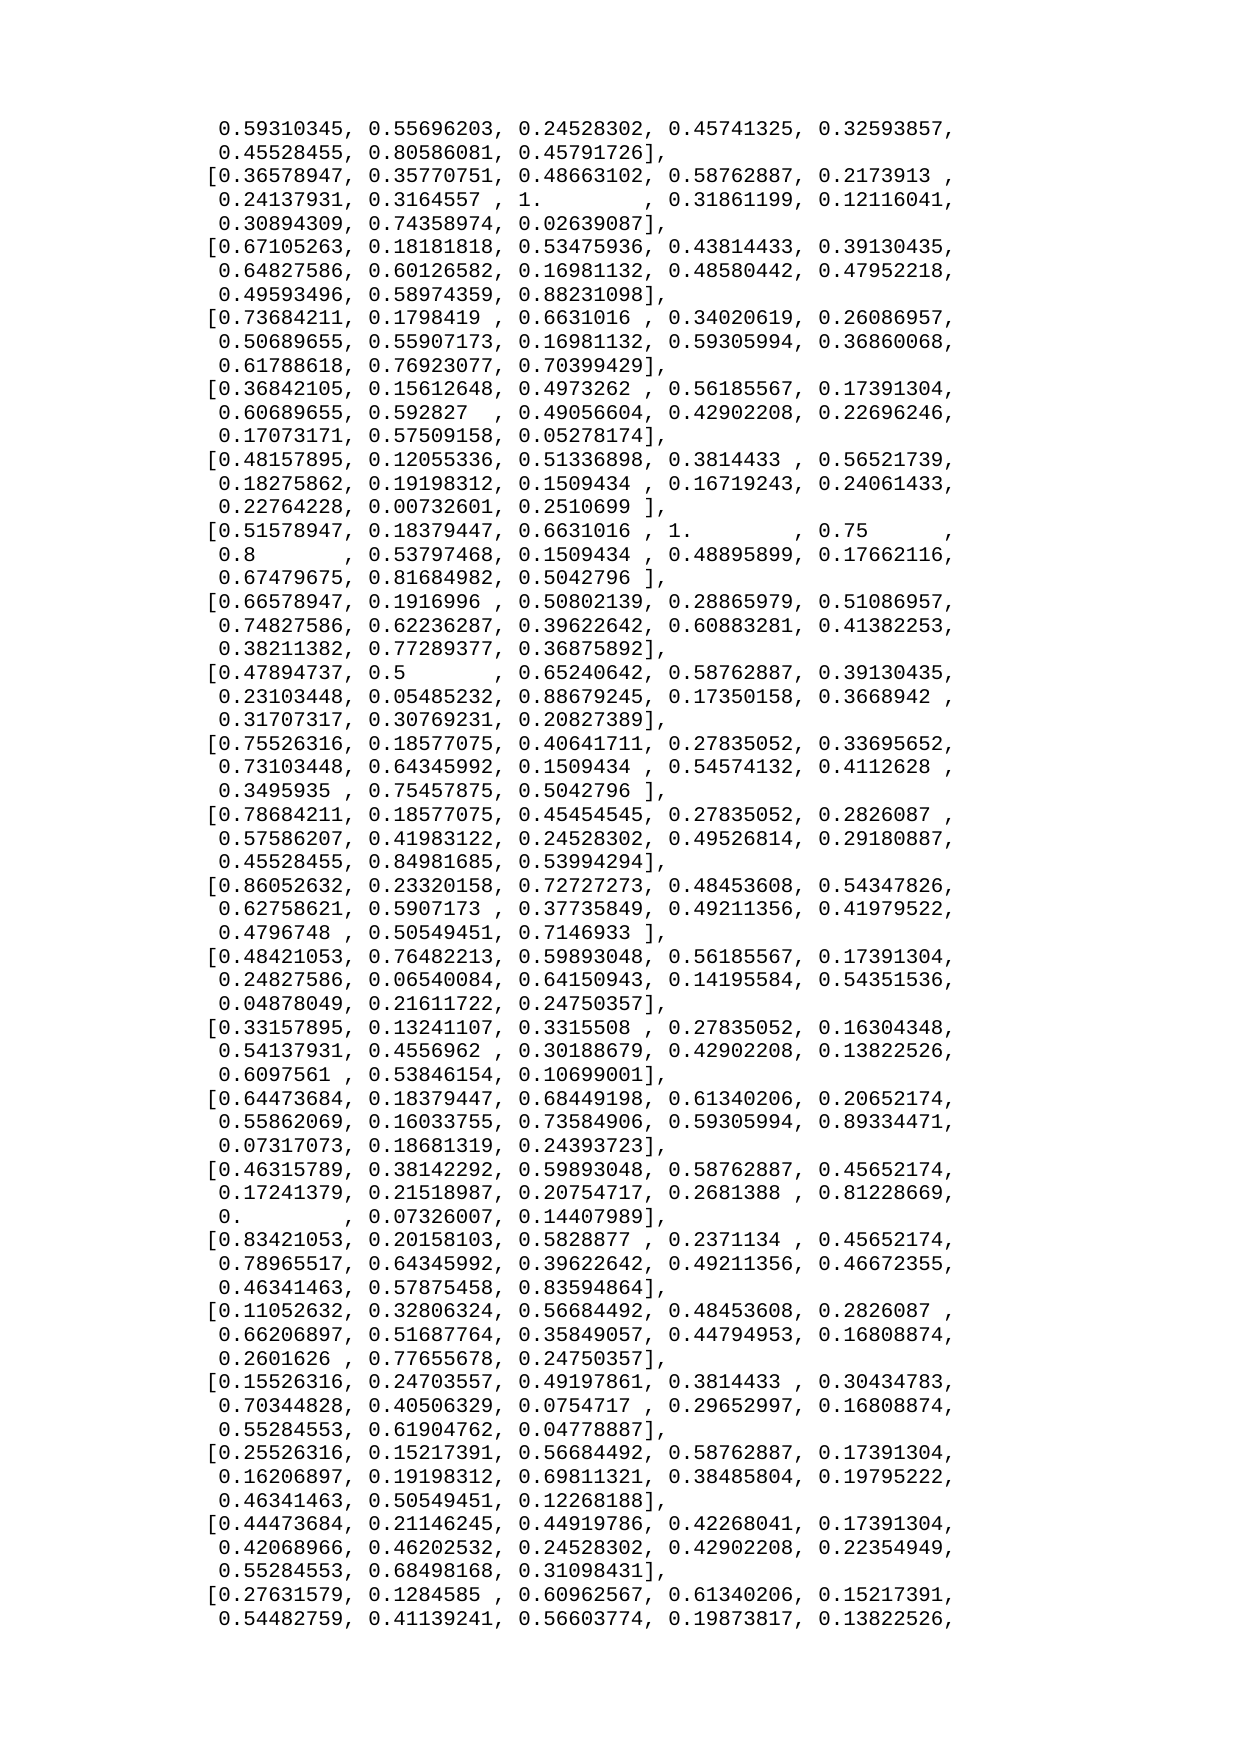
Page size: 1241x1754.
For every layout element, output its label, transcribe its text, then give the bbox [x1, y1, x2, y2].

text 0.57586207, 0.41983122, 0.24528302, 0.49526814, 0.29180887, [118, 827, 1122, 851]
text [0.11052632, 0.32806324, 0.56684492, 0.48453608, 0.2826087 , [118, 1300, 1122, 1324]
text 0.61788618, 0.76923077, 0.70399429], [118, 354, 1122, 378]
text 0.74827586, 0.62236287, 0.39622642, 0.60883281, 0.41382253, [118, 615, 1122, 638]
text 0.07317073, 0.18681319, 0.24393723], [118, 1135, 1122, 1158]
text 0.16206897, 0.19198312, 0.69811321, 0.38485804, 0.19795222, [118, 1466, 1122, 1489]
text 0.64827586, 0.60126582, 0.16981132, 0.48580442, 0.47952218, [118, 260, 1122, 284]
text [0.51578947, 0.18379447, 0.6631016 , 1. , 0.75 , [118, 520, 1122, 544]
text 0.66206897, 0.51687764, 0.35849057, 0.44794953, 0.16808874, [118, 1324, 1122, 1348]
text 0.24137931, 0.3164557 , 1. , 0.31861199, 0.12116041, [118, 189, 1122, 213]
text 0.23103448, 0.05485232, 0.88679245, 0.17350158, 0.3668942 , [118, 686, 1122, 709]
text 0.67479675, 0.81684982, 0.5042796 ], [118, 567, 1122, 591]
text 0.46341463, 0.57875458, 0.83594864], [118, 1277, 1122, 1300]
text [0.15526316, 0.24703557, 0.49197861, 0.3814433 , 0.30434783, [118, 1371, 1122, 1395]
text 0.24827586, 0.06540084, 0.64150943, 0.14195584, 0.54351536, [118, 969, 1122, 993]
text 0.17073171, 0.57509158, 0.05278174], [118, 426, 1122, 449]
text [0.47894737, 0.5 , 0.65240642, 0.58762887, 0.39130435, [118, 662, 1122, 686]
text 0.78965517, 0.64345992, 0.39622642, 0.49211356, 0.46672355, [118, 1253, 1122, 1277]
text 0.42068966, 0.46202532, 0.24528302, 0.42902208, 0.22354949, [118, 1537, 1122, 1561]
text 0. , 0.07326007, 0.14407989], [118, 1206, 1122, 1229]
text 0.45528455, 0.80586081, 0.45791726], [118, 142, 1122, 165]
text 0.3495935 , 0.75457875, 0.5042796 ], [118, 780, 1122, 804]
text 0.50689655, 0.55907173, 0.16981132, 0.59305994, 0.36860068, [118, 331, 1122, 354]
text 0.30894309, 0.74358974, 0.02639087], [118, 213, 1122, 236]
text 0.8 , 0.53797468, 0.1509434 , 0.48895899, 0.17662116, [118, 544, 1122, 567]
text 0.2601626 , 0.77655678, 0.24750357], [118, 1348, 1122, 1371]
text 0.55284553, 0.61904762, 0.04778887], [118, 1419, 1122, 1442]
text 0.46341463, 0.50549451, 0.12268188], [118, 1489, 1122, 1513]
text [0.67105263, 0.18181818, 0.53475936, 0.43814433, 0.39130435, [118, 236, 1122, 260]
text 0.62758621, 0.5907173 , 0.37735849, 0.49211356, 0.41979522, [118, 898, 1122, 922]
text 0.49593496, 0.58974359, 0.88231098], [118, 284, 1122, 307]
text [0.33157895, 0.13241107, 0.3315508 , 0.27835052, 0.16304348, [118, 1017, 1122, 1040]
text 0.38211382, 0.77289377, 0.36875892], [118, 638, 1122, 662]
text 0.54137931, 0.4556962 , 0.30188679, 0.42902208, 0.13822526, [118, 1040, 1122, 1064]
text [0.36578947, 0.35770751, 0.48663102, 0.58762887, 0.2173913 , [118, 165, 1122, 189]
text 0.55862069, 0.16033755, 0.73584906, 0.59305994, 0.89334471, [118, 1111, 1122, 1135]
text [0.48157895, 0.12055336, 0.51336898, 0.3814433 , 0.56521739, [118, 449, 1122, 473]
text [0.46315789, 0.38142292, 0.59893048, 0.58762887, 0.45652174, [118, 1158, 1122, 1182]
text 0.70344828, 0.40506329, 0.0754717 , 0.29652997, 0.16808874, [118, 1395, 1122, 1419]
text 0.45528455, 0.84981685, 0.53994294], [118, 851, 1122, 875]
text 0.22764228, 0.00732601, 0.2510699 ], [118, 496, 1122, 520]
text 0.4796748 , 0.50549451, 0.7146933 ], [118, 922, 1122, 946]
text [0.66578947, 0.1916996 , 0.50802139, 0.28865979, 0.51086957, [118, 591, 1122, 615]
text 0.59310345, 0.55696203, 0.24528302, 0.45741325, 0.32593857, [118, 118, 1122, 142]
text 0.18275862, 0.19198312, 0.1509434 , 0.16719243, 0.24061433, [118, 473, 1122, 496]
text [0.86052632, 0.23320158, 0.72727273, 0.48453608, 0.54347826, [118, 875, 1122, 898]
text 0.6097561 , 0.53846154, 0.10699001], [118, 1064, 1122, 1088]
text [0.36842105, 0.15612648, 0.4973262 , 0.56185567, 0.17391304, [118, 378, 1122, 402]
text 0.55284553, 0.68498168, 0.31098431], [118, 1561, 1122, 1584]
text [0.25526316, 0.15217391, 0.56684492, 0.58762887, 0.17391304, [118, 1442, 1122, 1466]
text [0.27631579, 0.1284585 , 0.60962567, 0.61340206, 0.15217391, [118, 1584, 1122, 1608]
text [0.83421053, 0.20158103, 0.5828877 , 0.2371134 , 0.45652174, [118, 1229, 1122, 1253]
text 0.73103448, 0.64345992, 0.1509434 , 0.54574132, 0.4112628 , [118, 757, 1122, 780]
text [0.64473684, 0.18379447, 0.68449198, 0.61340206, 0.20652174, [118, 1088, 1122, 1111]
text 0.04878049, 0.21611722, 0.24750357], [118, 993, 1122, 1017]
text [0.73684211, 0.1798419 , 0.6631016 , 0.34020619, 0.26086957, [118, 307, 1122, 331]
text 0.31707317, 0.30769231, 0.20827389], [118, 709, 1122, 733]
text 0.17241379, 0.21518987, 0.20754717, 0.2681388 , 0.81228669, [118, 1182, 1122, 1206]
text [0.78684211, 0.18577075, 0.45454545, 0.27835052, 0.2826087 , [118, 804, 1122, 827]
text 0.60689655, 0.592827 , 0.49056604, 0.42902208, 0.22696246, [118, 402, 1122, 426]
text [0.48421053, 0.76482213, 0.59893048, 0.56185567, 0.17391304, [118, 946, 1122, 969]
text 0.54482759, 0.41139241, 0.56603774, 0.19873817, 0.13822526, [118, 1608, 1122, 1631]
text [0.44473684, 0.21146245, 0.44919786, 0.42268041, 0.17391304, [118, 1513, 1122, 1537]
text [0.75526316, 0.18577075, 0.40641711, 0.27835052, 0.33695652, [118, 733, 1122, 757]
